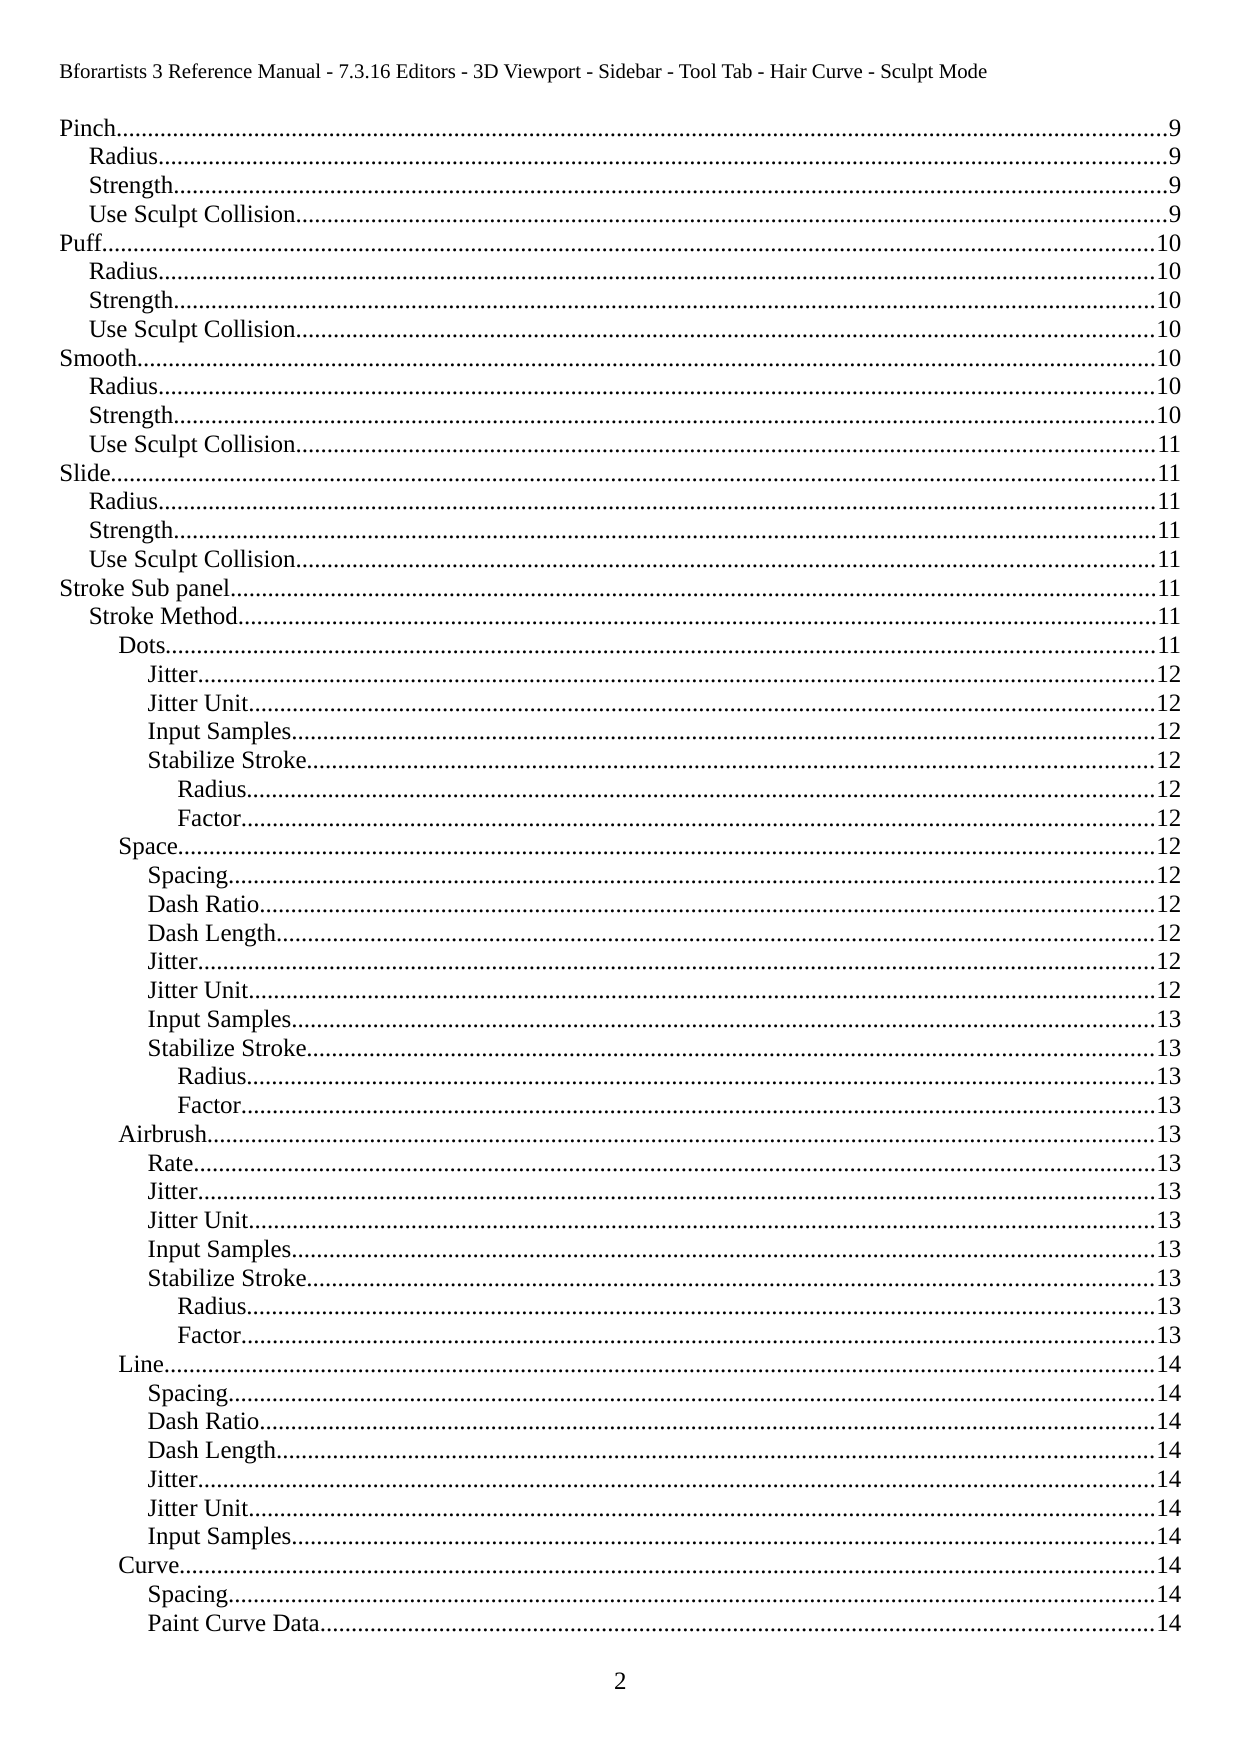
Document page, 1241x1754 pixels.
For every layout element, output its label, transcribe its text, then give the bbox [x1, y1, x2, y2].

text Factor 13 [177, 1320, 1181, 1349]
text Radius 13 [177, 1291, 1181, 1320]
text Dash Ratio 12 [147, 889, 1181, 918]
text Radius 13 [177, 1061, 1181, 1090]
text Use Sculpt Collision 11 [88, 544, 1181, 573]
text Strength 10 [88, 400, 1181, 429]
text Jitter 12 [147, 659, 1181, 688]
text Radius 11 [88, 486, 1181, 515]
text Use Sculpt Collision 9 [88, 199, 1181, 228]
text Input Samples 13 [147, 1234, 1181, 1263]
text Factor 13 [177, 1090, 1181, 1119]
text Airbrush 13 [118, 1119, 1181, 1148]
text Stabilize Stroke 13 [147, 1033, 1181, 1061]
text Radius 10 [88, 371, 1181, 400]
text Factor 12 [177, 803, 1181, 831]
text Jitter Unit 14 [147, 1493, 1181, 1521]
text Strength 10 [88, 285, 1181, 314]
text Jitter Unit 12 [147, 975, 1181, 1004]
text Strength 9 [88, 170, 1181, 199]
text Curve 14 [118, 1550, 1181, 1579]
text Puff 10 [59, 228, 1181, 256]
text Rate 13 [147, 1148, 1181, 1176]
text Input Samples 13 [147, 1004, 1181, 1033]
text Jitter Unit 13 [147, 1205, 1181, 1234]
text Dash Length 12 [147, 918, 1181, 946]
text Radius 9 [88, 141, 1181, 170]
text Jitter 13 [147, 1176, 1181, 1205]
text Line 14 [118, 1349, 1181, 1378]
text Radius 12 [177, 774, 1181, 803]
text Paint Curve Data 14 [147, 1608, 1181, 1636]
text Jitter 12 [147, 946, 1181, 975]
text Jitter Unit 12 [147, 688, 1181, 716]
text Pinch 9 [59, 113, 1181, 141]
text Slide 11 [59, 458, 1181, 486]
text Radius 10 [88, 256, 1181, 285]
text Stroke Method 11 [88, 601, 1181, 630]
text Dots 11 [118, 630, 1181, 659]
text Spacing 14 [147, 1579, 1181, 1608]
text Stroke Sub panel 11 [59, 573, 1181, 601]
text Dash Length 14 [147, 1435, 1181, 1464]
text Jitter 14 [147, 1464, 1181, 1493]
text Spacing 14 [147, 1378, 1181, 1406]
text Strength 11 [88, 515, 1181, 544]
text Stabilize Stroke 12 [147, 745, 1181, 774]
text Use Sculpt Collision 11 [88, 429, 1181, 458]
text Input Samples 14 [147, 1521, 1181, 1550]
text Spacing 12 [147, 860, 1181, 889]
text Input Samples 12 [147, 716, 1181, 745]
text Stabilize Stroke 13 [147, 1263, 1181, 1291]
text Use Sculpt Collision 10 [88, 314, 1181, 343]
text Smooth 10 [59, 343, 1181, 371]
text Dash Ratio 14 [147, 1406, 1181, 1435]
text Space 12 [118, 831, 1181, 860]
